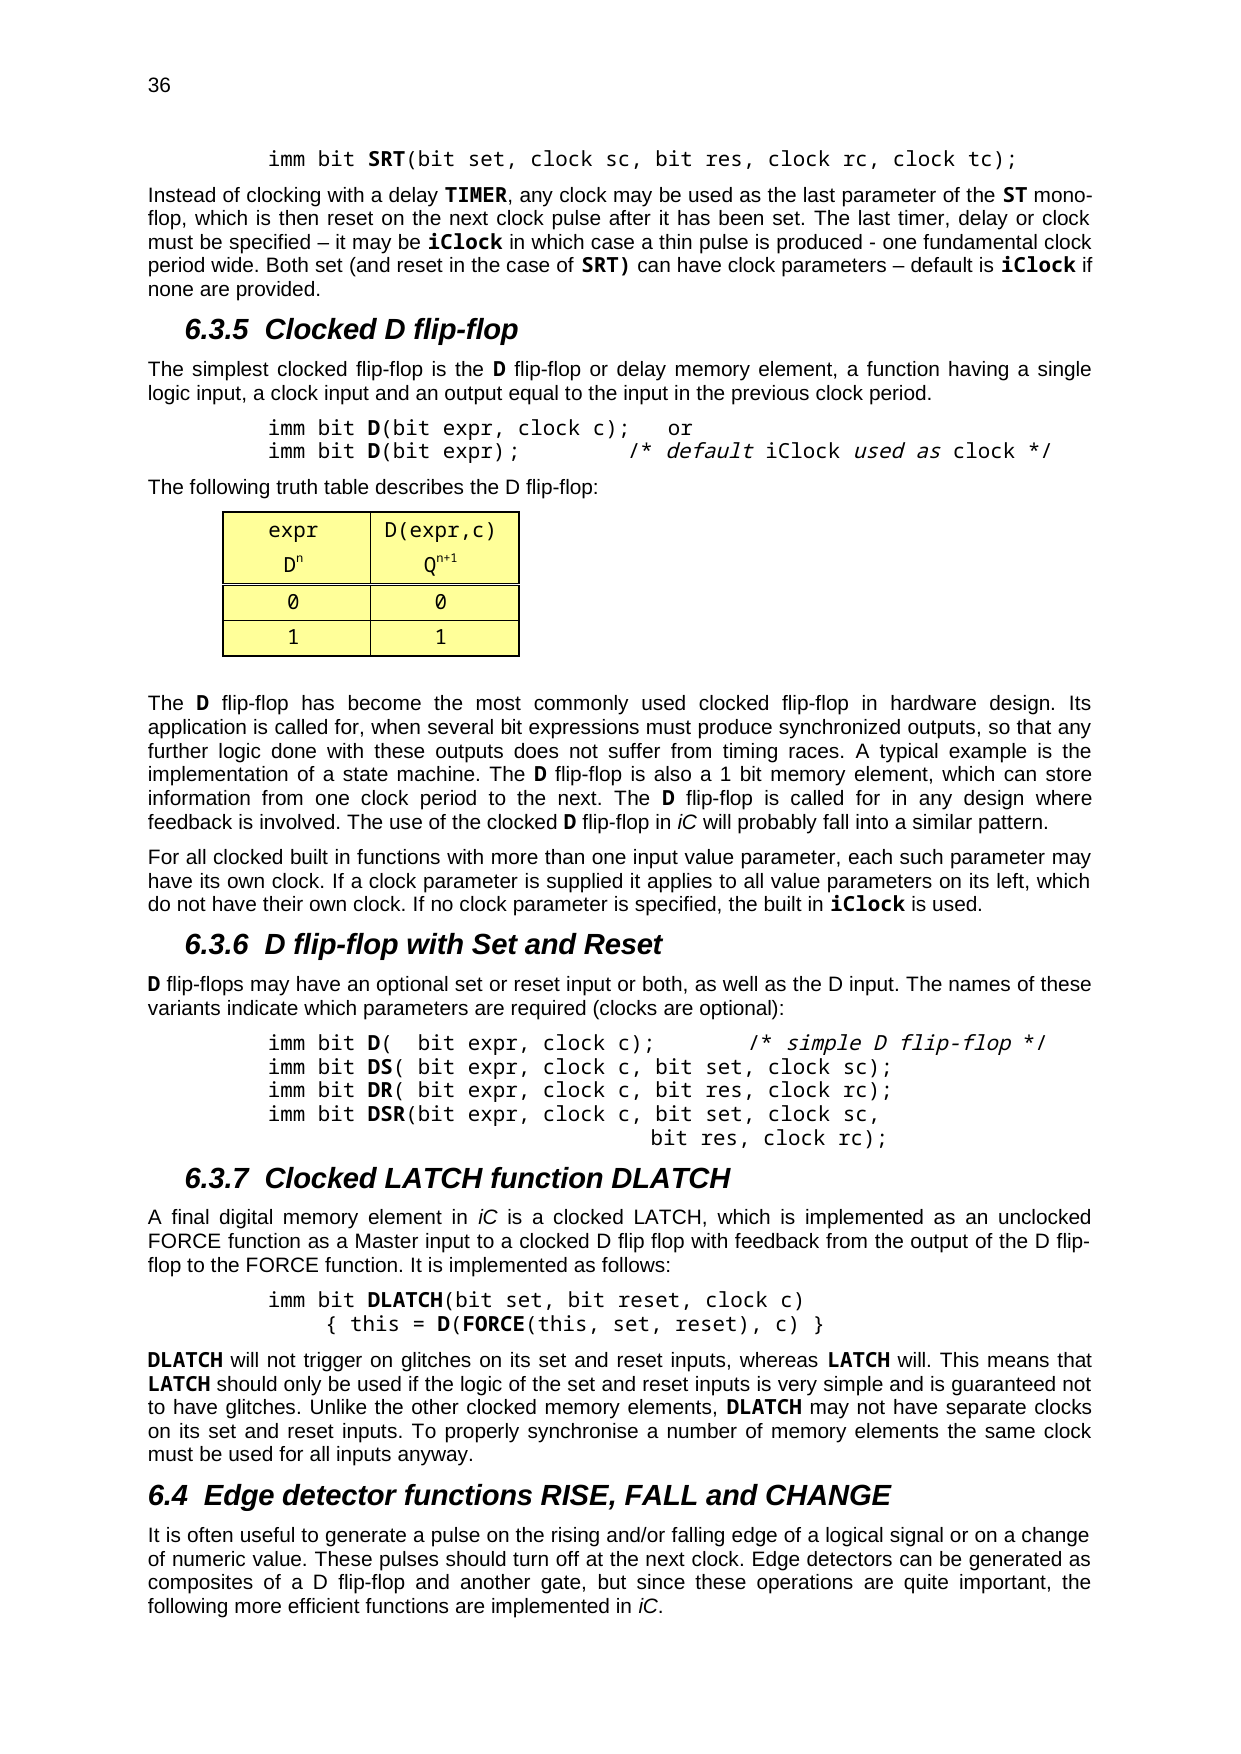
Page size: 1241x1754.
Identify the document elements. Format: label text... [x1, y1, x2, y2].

subtitle Clocked LATCH function DLATCH [184, 1162, 1092, 1194]
text The following truth table describes the D flip-flop: [148, 476, 1092, 499]
table_cell Qn+1 [371, 548, 518, 583]
text imm bit D( bit expr, clock c); /* simple D flip-flop */ imm bit DS( bit expr, clock c, bit set, clock sc); imm bit DR( bit expr, clock c, bit res, clock rc); imm bit DSR(bit expr, clock c, bit set, clock sc, bit res, clock rc); [268, 1032, 1092, 1150]
table_cell 0 [224, 586, 370, 620]
text For all clocked built in functions with more than one input value parameter, each such parameter may have its own clock. If a clock parameter is supplied it applies to all value parameters on its left, which do not have their own clock. If no clock parameter is specified, the built in iClock is used. [148, 846, 1092, 917]
subtitle Edge detector functions RISE, FALL and CHANGE [148, 1479, 1092, 1512]
subtitle D flip-flop with Set and Reset [184, 928, 1092, 961]
text The D flip-flop has become the most commonly used clocked flip-flop in hardware design. Its application is called for, when several bit expressions must produce synchronized outputs, so that any further logic done with these outputs does not suffer from timing races. A typical example is the implementation of a state machine. The D flip-flop is also a 1 bit memory element, which can store information from one clock period to the next. The D flip-flop is called for in any design where feedback is involved. The use of the clocked D flip-flop in iC will probably fall into a similar pattern. [148, 692, 1092, 834]
table_cell 1 [224, 621, 370, 655]
text imm bit SRT(bit set, clock sc, bit res, clock rc, clock tc); [268, 148, 1092, 171]
text It is often useful to generate a pulse on the rising and/or falling edge of a logical signal or on a change of numeric value. These pulses should turn off at the next clock. Edge detectors can be generated as composites of a D flip-flop and another gate, but since these operations are quite important, the following more efficient functions are implemented in iC. [148, 1523, 1092, 1618]
table_header expr [224, 513, 370, 548]
table_cell 0 [371, 586, 518, 620]
table_cell Dn [224, 548, 370, 583]
text D flip-flops may have an optional set or reset input or both, as well as the D input. The names of these variants indicate which parameters are required (clocks are optional): [148, 973, 1092, 1020]
table_header D(expr,c) [371, 513, 518, 548]
text A final digital memory element in iC is a clocked LATCH, which is implemented as an unclocked FORCE function as a Master input to a clocked D flip flop with feedback from the output of the D flip-flop to the FORCE function. It is implemented as follows: [148, 1206, 1092, 1277]
text Instead of clocking with a delay TIMER, any clock may be used as the last parameter of the ST mono-flop, which is then reset on the next clock pulse after it has been set. The last timer, delay or clock must be specified – it may be iClock in which case a thin pulse is produced - one fundamental clock period wide. Both set (and reset in the case of SRT) can have clock parameters – default is iClock if none are provided. [148, 183, 1092, 301]
subtitle Clocked D flip-flop [184, 313, 1092, 346]
text DLATCH will not trigger on glitches on its set and reset inputs, whereas LATCH will. This means that LATCH should only be used if the logic of the set and reset inputs is very simple and is guaranteed not to have glitches. Unlike the other clocked memory elements, DLATCH may not have separate clocks on its set and reset inputs. To properly synchronise a number of memory elements the same clock must be used for all inputs anyway. [148, 1348, 1092, 1467]
text The simplest clocked flip-flop is the D flip-flop or delay memory element, a function having a single logic input, a clock input and an output equal to the input in the previous clock period. [148, 357, 1092, 405]
text imm bit DLATCH(bit set, bit reset, clock c) { this = D(FORCE(this, set, reset), c) } [268, 1289, 1092, 1336]
text imm bit D(bit expr, clock c); or imm bit D(bit expr) ; /* default iClock used as clock */ [268, 416, 1092, 464]
table_cell 1 [371, 621, 518, 655]
